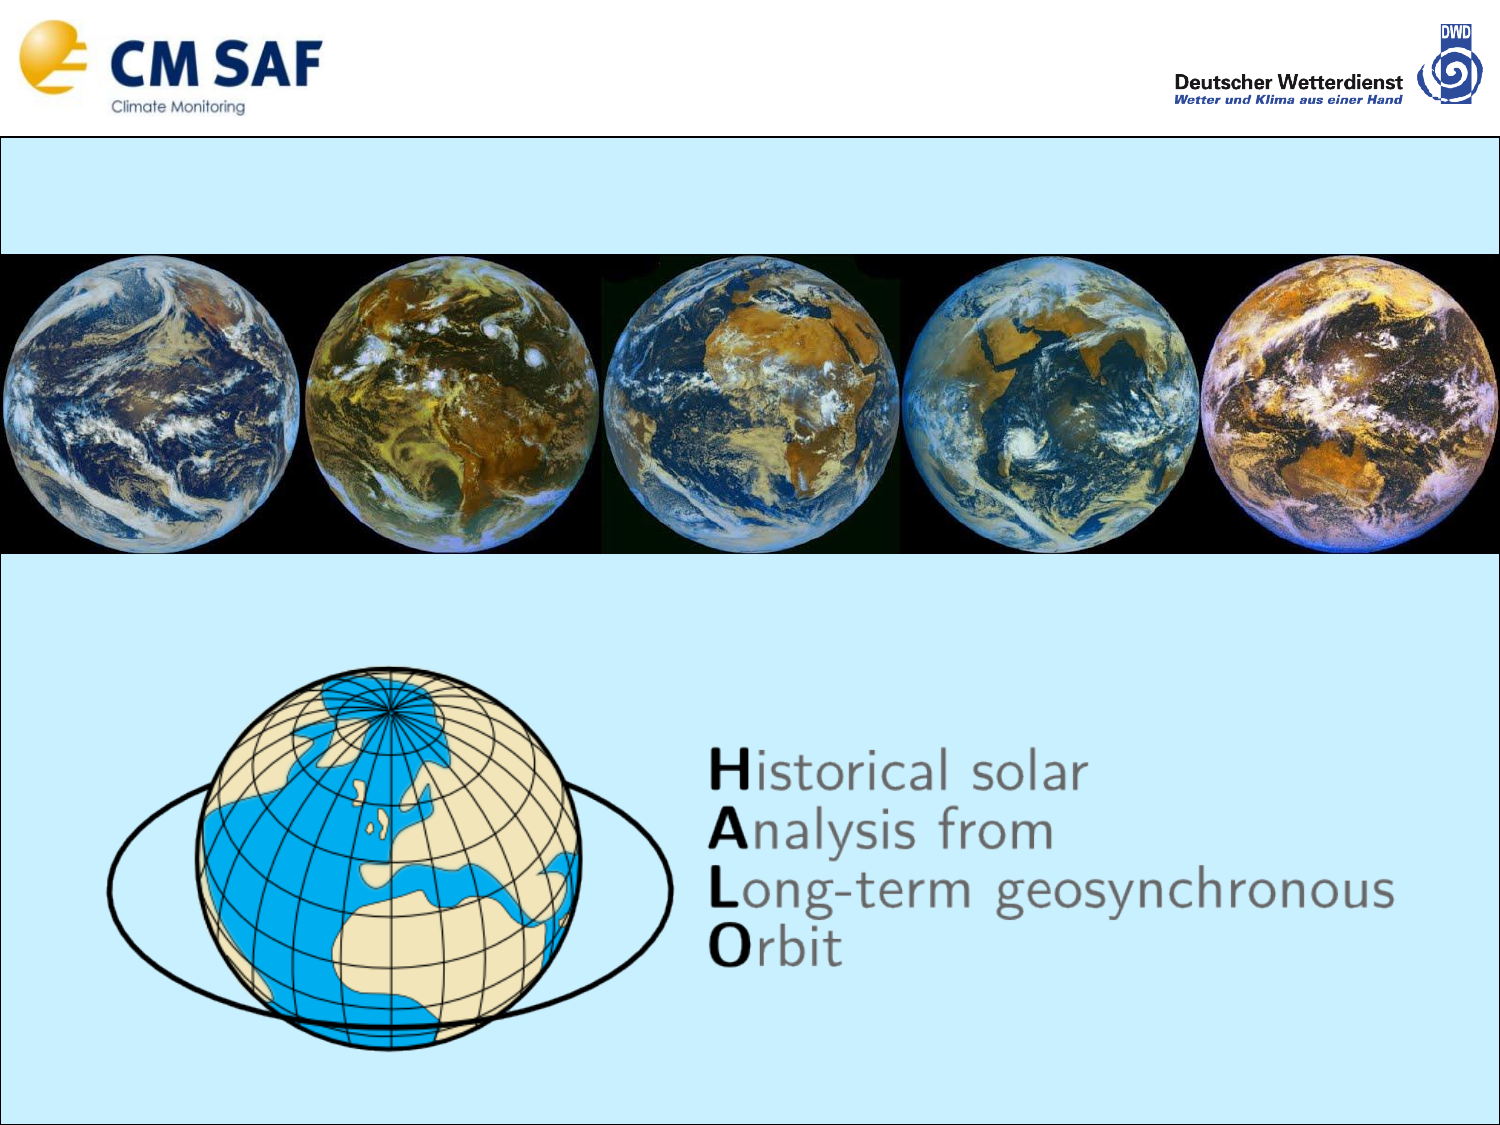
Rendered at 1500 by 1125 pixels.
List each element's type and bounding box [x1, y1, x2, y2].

picture [1175, 24, 1483, 104]
picture [17, 19, 325, 117]
picture [75, 627, 1426, 1088]
text_box [0, 254, 1500, 554]
